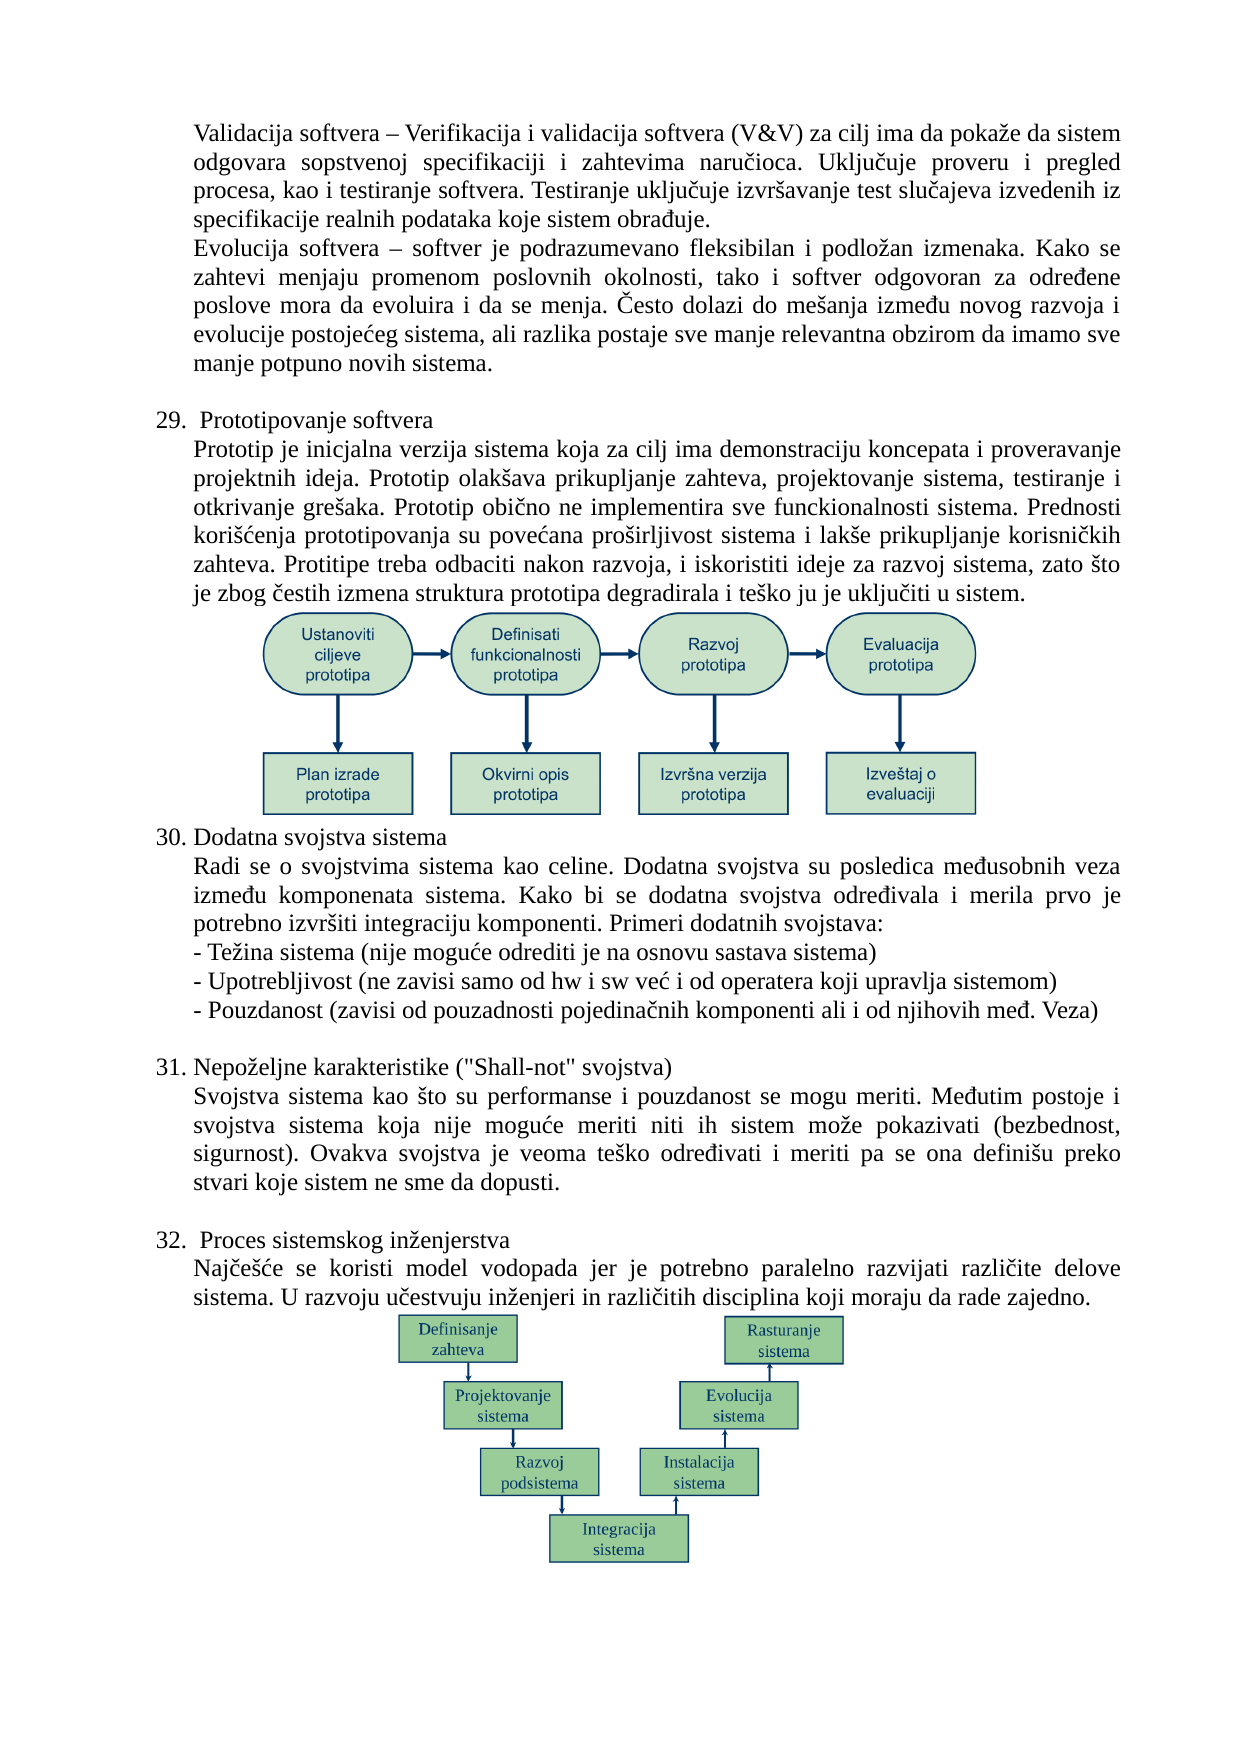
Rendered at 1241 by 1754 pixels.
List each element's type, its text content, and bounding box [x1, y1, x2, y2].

list Svojstva sistema kao što su performanse i pouzdanost se mogu meriti. Međutim postoje i svojstva sistema koja nije moguće meriti niti ih sistem može pokazivati (bezbednost, sigurnost). Ovakva svojstva je veoma teško određivati i meriti pa se ona definišu preko stvari koje sistem ne sme da dopusti. [156, 1081, 1122, 1196]
picture [393, 1311, 848, 1565]
list - Težina sistema (nije moguće odrediti je na osnovu sastava sistema) [156, 937, 1122, 966]
list Nepoželjne karakteristike ("Shall-not" svojstva) [156, 1052, 1122, 1081]
list Najčešće se koristi model vodopada jer je potrebno paralelno razvijati različite delove sistema. U razvoju učestvuju inženjeri in različitih disciplina koji moraju da rade zajedno. [156, 1253, 1122, 1311]
list Validacija softvera – Verifikacija i validacija softvera (V&V) za cilj ima da pokaže da sistem odgovara sopstvenoj specifikaciji i zahtevima naručioca. Uključuje proveru i pregled procesa, kao i testiranje softvera. Testiranje uključuje izvršavanje test slučajeva izvedenih iz specifikacije realnih podataka koje sistem obrađuje. [156, 118, 1122, 233]
list - Upotrebljivost (ne zavisi samo od hw i sw već i od operatera koji upravlja sistemom) [156, 966, 1122, 995]
list Prototip je inicjalna verzija sistema koja za cilj ima demonstraciju koncepata i proveravanje projektnih ideja. Prototip olakšava prikupljanje zahteva, projektovanje sistema, testiranje i otkrivanje grešaka. Prototip obično ne implementira sve funckionalnosti sistema. Prednosti korišćenja prototipovanja su povećana proširljivost sistema i lakše prikupljanje korisničkih zahteva. Protitipe treba odbaciti nakon razvoja, i iskoristiti ideje za razvoj sistema, zato što je zbog čestih izmena struktura prototipa degradirala i teško ju je uključiti u sistem. [156, 434, 1122, 607]
list Radi se o svojstvima sistema kao celine. Dodatna svojstva su posledica međusobnih veza između komponenata sistema. Kako bi se dodatna svojstva određivala i merila prvo je potrebno izvršiti integraciju komponenti. Primeri dodatnih svojstava: [156, 851, 1122, 937]
list Proces sistemskog inženjerstva [156, 1225, 1122, 1253]
list - Pouzdanost (zavisi od pouzadnosti pojedinačnih komponenti ali i od njihovih međ. Veza) [156, 995, 1122, 1023]
list Dodatna svojstva sistema [156, 823, 1122, 851]
list Prototipovanje softvera [156, 406, 1122, 434]
picture [256, 606, 984, 823]
list Evolucija softvera – softver je podrazumevano fleksibilan i podložan izmenaka. Kako se zahtevi menjaju promenom poslovnih okolnosti, tako i softver odgovoran za određene poslove mora da evoluira i da se menja. Često dolazi do mešanja između novog razvoja i evolucije postojećeg sistema, ali razlika postaje sve manje relevantna obzirom da imamo sve manje potpuno novih sistema. [156, 233, 1122, 377]
